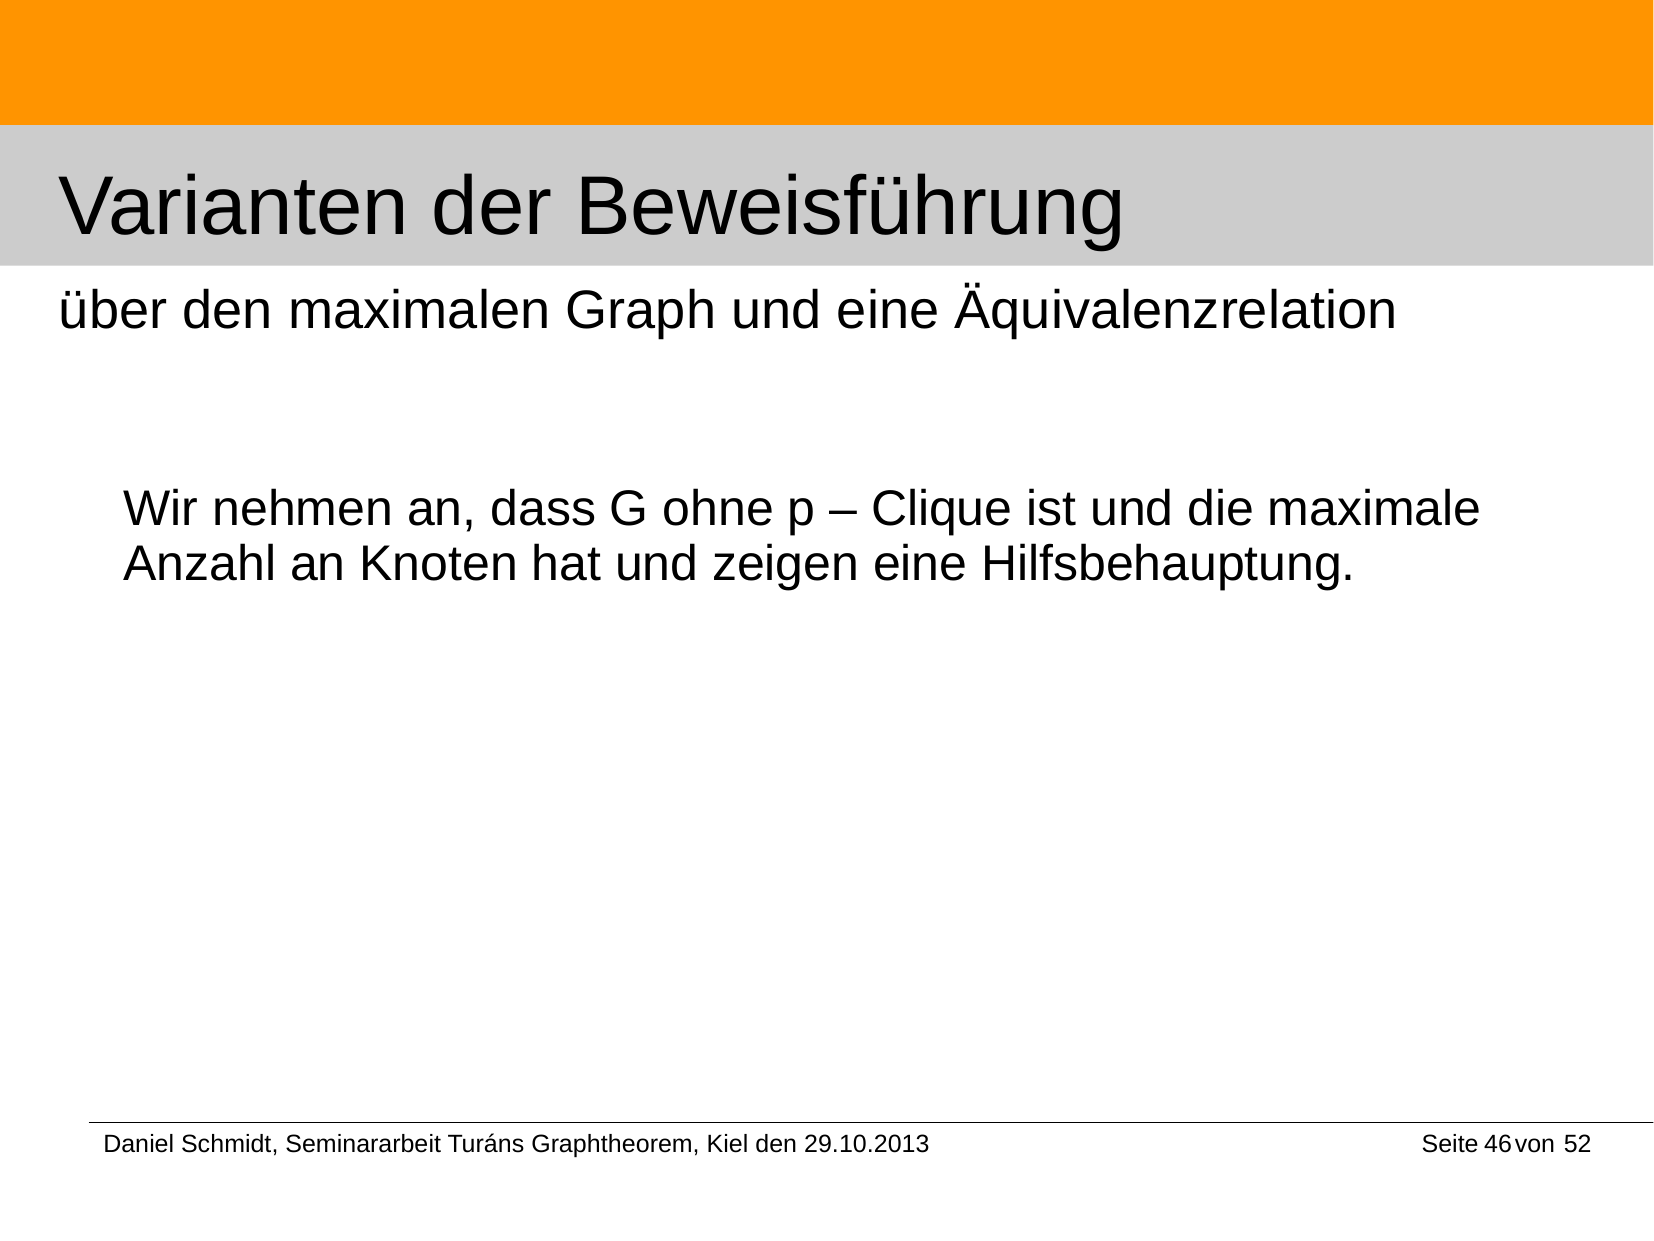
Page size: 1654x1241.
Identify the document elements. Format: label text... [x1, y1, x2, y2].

text_box Seite [1406, 1122, 1469, 1165]
title über den maximalen Graph und eine Äquivalenzrelation [50, 238, 1654, 349]
text_box [1469, 1122, 1549, 1165]
text_box Wir nehmen an, dass G ohne p – Clique ist und die maximale Anzahl an Knoten hat und zeigen eine Hilfsbehauptung. [108, 472, 1527, 599]
text_box 52 [1549, 1121, 1654, 1193]
title Varianten der Beweisführung [50, 143, 1359, 238]
